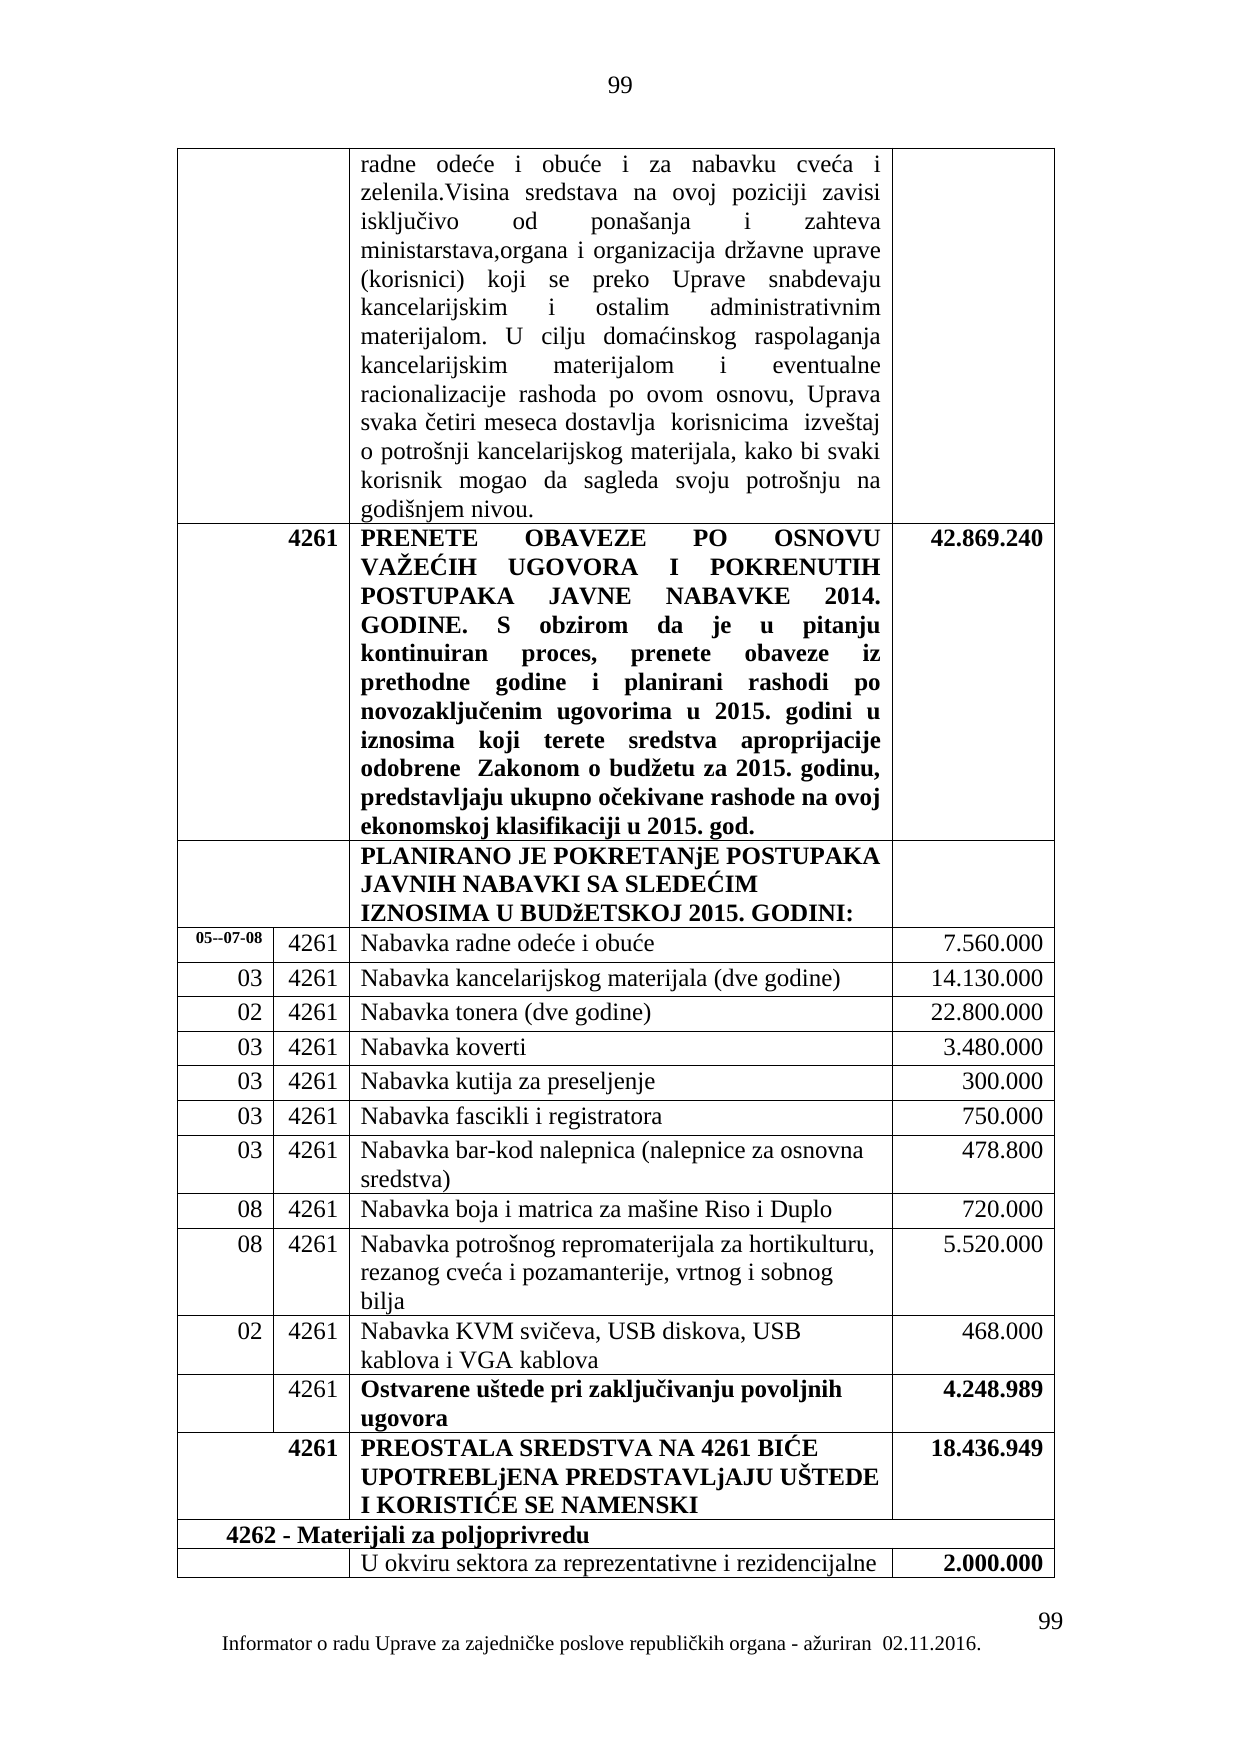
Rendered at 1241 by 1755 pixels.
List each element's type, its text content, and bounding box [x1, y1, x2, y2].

table_cell [178, 1549, 349, 1577]
table_cell [178, 149, 349, 522]
table_cell 5.520.000 [893, 1229, 1054, 1315]
table_cell Nabavka radne odeće i obuće [350, 928, 892, 962]
table_cell 18.436.949 [893, 1433, 1054, 1519]
table_cell 2.000.000 [893, 1549, 1054, 1577]
table_cell [178, 1375, 273, 1432]
table_cell 22.800.000 [893, 997, 1054, 1031]
table_cell 750.000 [893, 1101, 1054, 1134]
table_cell 14.130.000 [893, 963, 1054, 996]
table_cell 468.000 [893, 1316, 1054, 1373]
table_cell 4261 [274, 1032, 349, 1065]
table_cell 03 [178, 963, 273, 996]
table_cell 720.000 [893, 1194, 1054, 1228]
table_cell 4261 [274, 1316, 349, 1373]
table_cell [893, 841, 1054, 927]
table_cell PRENETE OBAVEZE PO OSNOVU VAŽEĆIH UGOVORA I POKRENUTIH POSTUPAKA JAVNE NABAVKE 2014. GODINE. S obzirom da je u pitanju kontinuiran proces, prenete obaveze iz prethodne godine i planirani rashodi po novozaklјučenim ugovorima u 2015. godini u iznosima koji terete sredstva aproprijacije odobrene Zakonom o budžetu za 2015. godinu, predstavlјaju ukupno očekivane rashode na ovoj ekonomskoj klasifikaciji u 2015. god. [350, 524, 892, 840]
table_cell radne odeće i obuće i za nabavku cveća i zelenila.Visina sredstava na ovoj poziciji zavisi isklјučivo od ponašanja i zahteva ministarstava,organa i organizacija državne uprave (korisnici) koji se preko Uprave snabdevaju kancelarijskim i ostalim administrativnim materijalom. U cilјu domaćinskog raspolaganja kancelarijskim materijalom i eventualne racionalizacije rashoda po ovom osnovu, Uprava svaka četiri meseca dostavlјa korisnicima izveštaj o potrošnji kancelarijskog materijala, kako bi svaki korisnik mogao da sagleda svoju potrošnju na godišnjem nivou. [350, 149, 892, 522]
table_cell [178, 841, 349, 927]
table_cell 4261 [274, 997, 349, 1031]
table_cell 4261 [274, 928, 349, 962]
table_cell 03 [178, 1066, 273, 1100]
table_cell Ostvarene uštede pri zaklјučivanju povolјnih ugovora [350, 1375, 892, 1432]
table_cell 3.480.000 [893, 1032, 1054, 1065]
table_cell 08 [178, 1194, 273, 1228]
table_cell 4261 [178, 524, 349, 840]
table_cell Nabavka koverti [350, 1032, 892, 1065]
table_cell Nabavka potrošnog repromaterijala za hortikulturu, rezanog cveća i pozamanterije, vrtnog i sobnog bilјa [350, 1229, 892, 1315]
table_cell 4261 [274, 1066, 349, 1100]
table_cell 03 [178, 1136, 273, 1193]
table_cell 05--07-08 [178, 928, 273, 962]
table_cell 02 [178, 997, 273, 1031]
table_cell Nabavka bar-kod nalepnica (nalepnice za osnovna sredstva) [350, 1136, 892, 1193]
table_cell 4.248.989 [893, 1375, 1054, 1432]
table_cell 03 [178, 1101, 273, 1134]
table_cell 4261 [274, 1101, 349, 1134]
table_cell 4261 [274, 1194, 349, 1228]
table_cell Nabavka kancelarijskog materijala (dve godine) [350, 963, 892, 996]
table_cell 4261 [274, 1136, 349, 1193]
table_cell 4261 [274, 1229, 349, 1315]
table_cell 300.000 [893, 1066, 1054, 1100]
table_cell 4262 - Materijali za polјoprivredu [178, 1520, 1054, 1547]
table_cell 42.869.240 [893, 524, 1054, 840]
table_cell 4261 [178, 1433, 349, 1519]
table_cell 478.800 [893, 1136, 1054, 1193]
table_cell Nabavka kutija za preselјenje [350, 1066, 892, 1100]
table_cell Nabavka KVM svičeva, USB diskova, USB kablova i VGA kablova [350, 1316, 892, 1373]
table_cell [893, 149, 1054, 522]
table_cell Nabavka fascikli i registratora [350, 1101, 892, 1134]
table_cell U okviru sektora za reprezentativne i rezidencijalne [350, 1549, 892, 1577]
table_cell PREOSTALA SREDSTVA NA 4261 BIĆE UPOTREBLjENA PREDSTAVLjAJU UŠTEDE I KORISTIĆE SE NAMENSKI [350, 1433, 892, 1519]
table_cell Nabavka tonera (dve godine) [350, 997, 892, 1031]
table_cell 08 [178, 1229, 273, 1315]
table_cell Nabavka boja i matrica za mašine Riso i Duplo [350, 1194, 892, 1228]
table_cell PLANIRANO JE POKRETANјE POSTUPAKA JAVNIH NABAVKI SA SLEDEĆIM IZNOSIMA U BUDžETSKOJ 2015. GODINI: [350, 841, 892, 927]
table_cell 02 [178, 1316, 273, 1373]
table_cell 03 [178, 1032, 273, 1065]
table_cell 4261 [274, 1375, 349, 1432]
table_cell 7.560.000 [893, 928, 1054, 962]
table_cell 4261 [274, 963, 349, 996]
